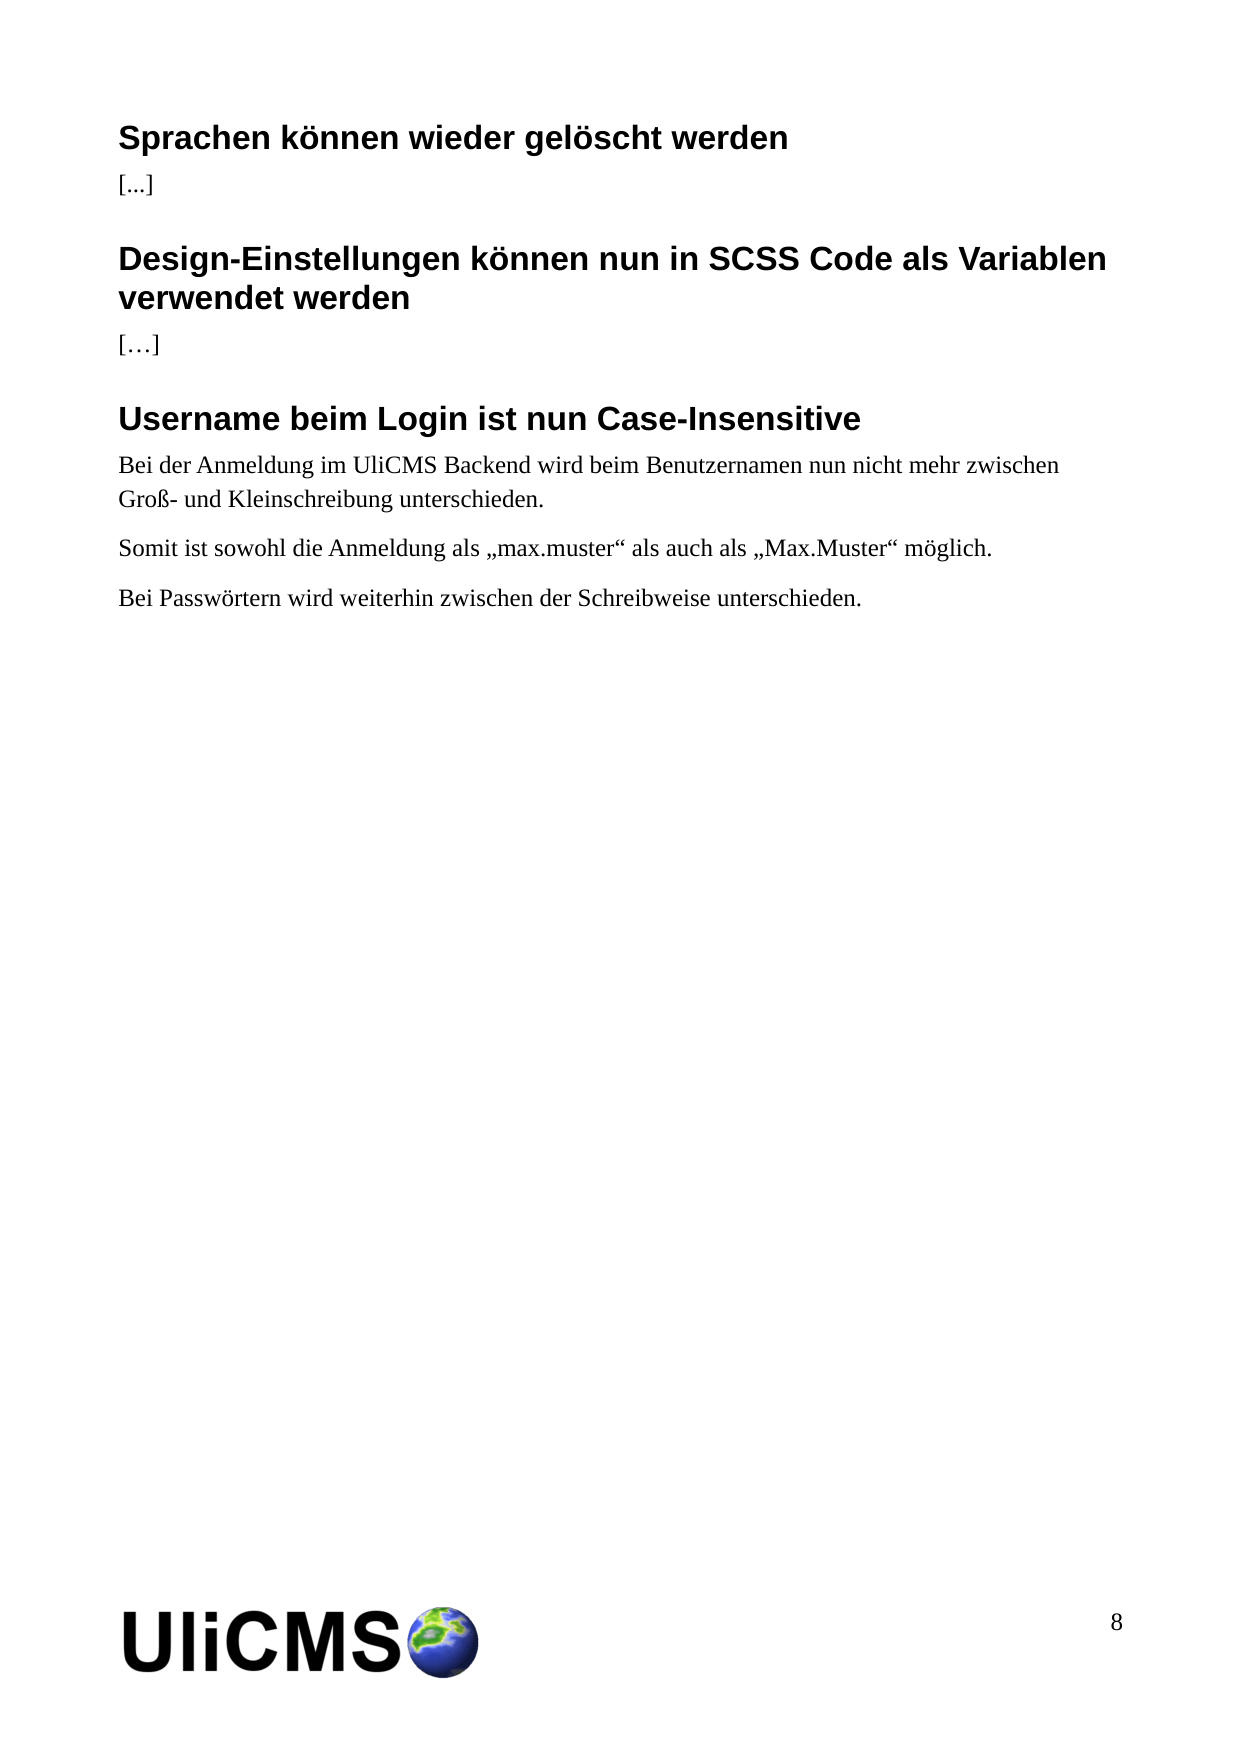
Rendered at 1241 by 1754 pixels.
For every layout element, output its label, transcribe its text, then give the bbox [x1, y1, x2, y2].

text [...] [118, 169, 1123, 198]
text Somit ist sowohl die Anmeldung als „max.muster“ als auch als „Max.Muster“ möglich. [118, 533, 1123, 562]
subtitle Username beim Login ist nun Case-Insensitive [118, 399, 1123, 437]
subtitle Sprachen können wieder gelöscht werden [118, 118, 1123, 157]
picture [118, 1607, 479, 1681]
text Bei der Anmeldung im UliCMS Backend wird beim Benutzernamen nun nicht mehr zwischen Groß- und Kleinschreibung unterschieden. [118, 450, 1123, 513]
subtitle Design-Einstellungen können nun in SCSS Code als Variablen verwendet werden [118, 239, 1123, 316]
text […] [118, 329, 1123, 358]
text Bei Passwörtern wird weiterhin zwischen der Schreibweise unterschieden. [118, 583, 1123, 611]
